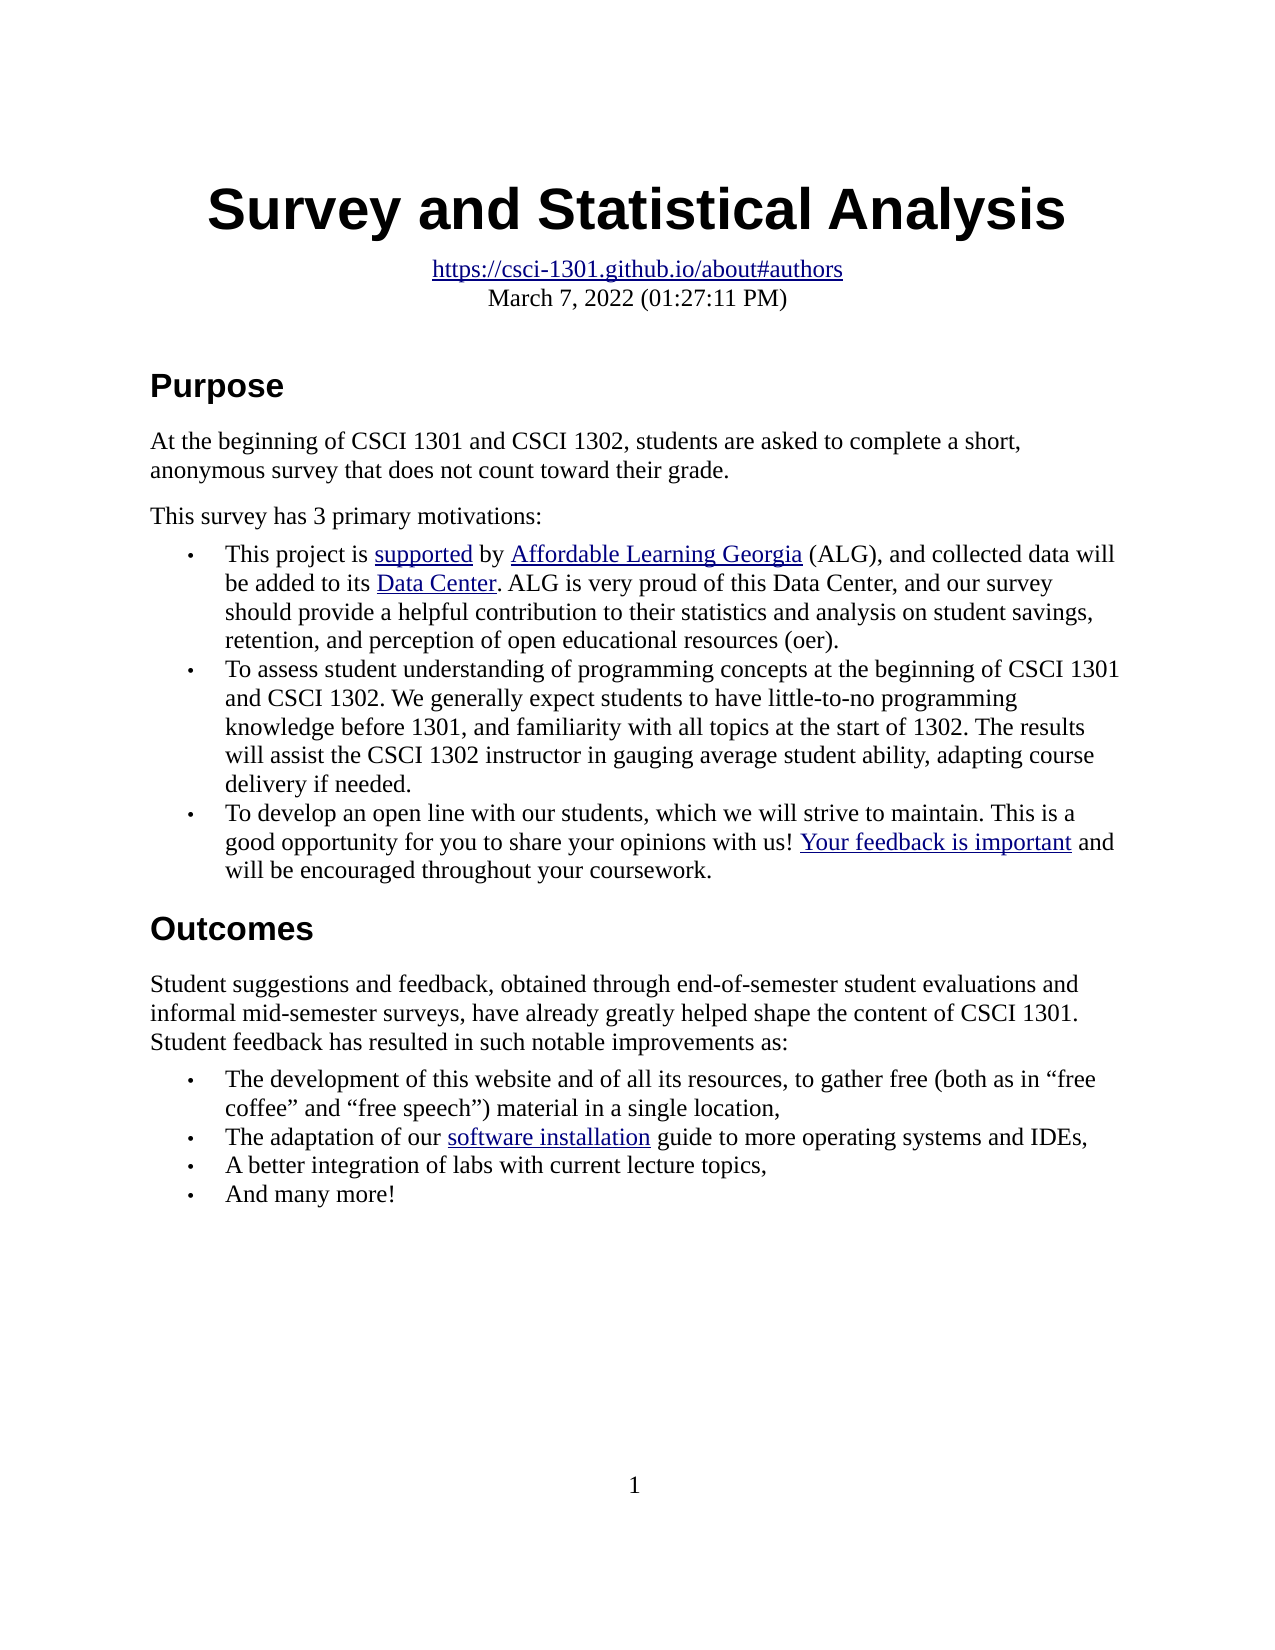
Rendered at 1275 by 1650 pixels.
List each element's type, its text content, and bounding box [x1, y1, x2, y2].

list The adaptation of our software installation guide to more operating systems and IDEs, [187, 1122, 1125, 1151]
subtitle Outcomes [150, 909, 1125, 948]
text https://csci-1301.github.io/about#authors [150, 254, 1125, 283]
list A better integration of labs with current lecture topics, [187, 1151, 1125, 1179]
subtitle Purpose [150, 366, 1125, 404]
text Student suggestions and feedback, obtained through end-of-semester student evaluations and informal mid-semester surveys, have already greatly helped shape the content of CSCI 1301. Student feedback has resulted in such notable improvements as: [150, 969, 1125, 1055]
list To develop an open line with our students, which we will strive to maintain. This is a good opportunity for you to share your opinions with us! Your feedback is important and will be encouraged throughout your coursework. [187, 798, 1125, 884]
title Survey and Statistical Analysis [150, 175, 1125, 242]
list The development of this website and of all its resources, to gather free (both as in “free coffee” and “free speech”) material in a single location, [187, 1064, 1125, 1122]
list To assess student understanding of programming concepts at the beginning of CSCI 1301 and CSCI 1302. We generally expect students to have little-to-no programming knowledge before 1301, and familiarity with all topics at the start of 1302. The results will assist the CSCI 1302 instructor in gauging average student ability, adapting course delivery if needed. [187, 654, 1125, 798]
list And many more! [187, 1179, 1125, 1208]
text At the beginning of CSCI 1301 and CSCI 1302, students are asked to complete a short, anonymous survey that does not count toward their grade. [150, 426, 1125, 483]
list This project is supported by Affordable Learning Georgia (ALG), and collected data will be added to its Data Center. ALG is very proud of this Data Center, and our survey should provide a helpful contribution to their statistics and analysis on student savings, retention, and perception of open educational resources (oer). [187, 539, 1125, 654]
text March 7, 2022 (01:27:11 PM) [150, 283, 1125, 312]
text This survey has 3 primary motivations: [150, 501, 1125, 530]
